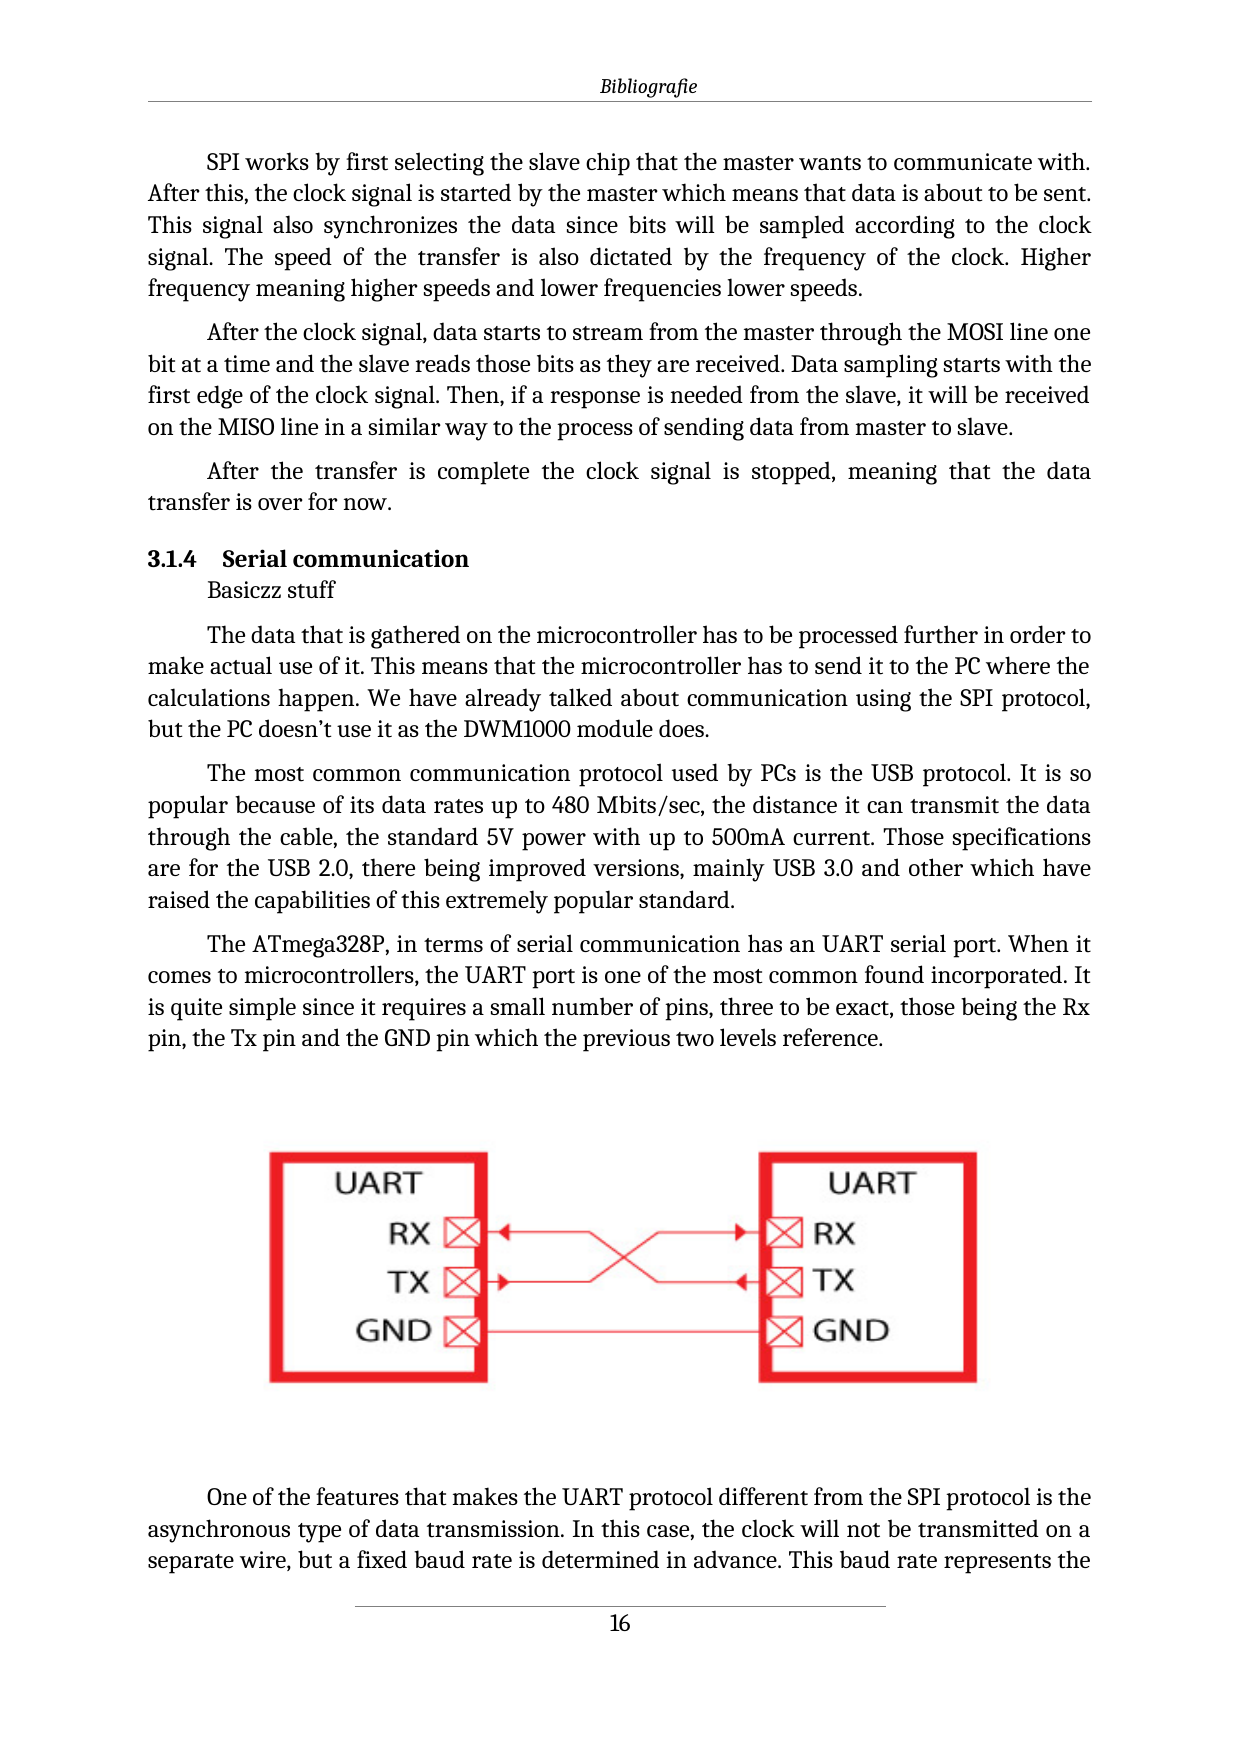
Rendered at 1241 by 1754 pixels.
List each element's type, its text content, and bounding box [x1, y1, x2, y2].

text One of the features that makes the UART protocol different from the SPI protocol is the asynchronous type of data transmission. In this case, the clock will not be transmitted on a separate wire, but a fixed baud rate is determined in advance. This baud rate represents the [148, 1483, 1092, 1575]
text SPI works by first selecting the slave chip that the master wants to communicate with. After this, the clock signal is started by the master which means that data is about to be sent. This signal also synchronizes the data since bits will be sampled according to the clock signal. The speed of the transfer is also dictated by the frequency of the clock. Higher frequency meaning higher speeds and lower frequencies lower speeds. [148, 148, 1092, 303]
text After the transfer is complete the clock signal is stopped, meaning that the data transfer is over for now. [148, 457, 1092, 517]
text The most common communication protocol used by PCs is the USB protocol. It is so popular because of its data rates up to 480 Mbits/sec, the distance it can transmit the data through the cable, the standard 5V power with up to 500mA current. Those specifications are for the USB 2.0, there being improved versions, mainly USB 3.0 and other which have raised the capabilities of this extremely popular standard. [148, 759, 1092, 914]
text The data that is gathered on the microcontroller has to be processed further in order to make actual use of it. This means that the microcontroller has to send it to the PC where the calculations happen. We have already talked about communication using the SPI protocol, but the PC doesn’t use it as the DWM1000 module does. [148, 621, 1092, 744]
text After the clock signal, data starts to stream from the master through the MOSI line one bit at a time and the slave reads those bits as they are received. Data sampling starts with the first edge of the clock signal. Then, if a response is needed from the slave, it will be received on the MISO line in a similar way to the process of sending data from master to slave. [148, 318, 1092, 441]
text Basiczz stuff [148, 576, 1092, 605]
text The ATmega328P, in terms of serial communication has an UART serial port. When it comes to microcontrollers, the UART port is one of the most common found incorporated. It is quite simple since it requires a small number of pins, three to be exact, those being the Rx pin, the Tx pin and the GND pin which the previous two levels reference. [148, 929, 1092, 1053]
subtitle Serial communication [148, 545, 1092, 574]
